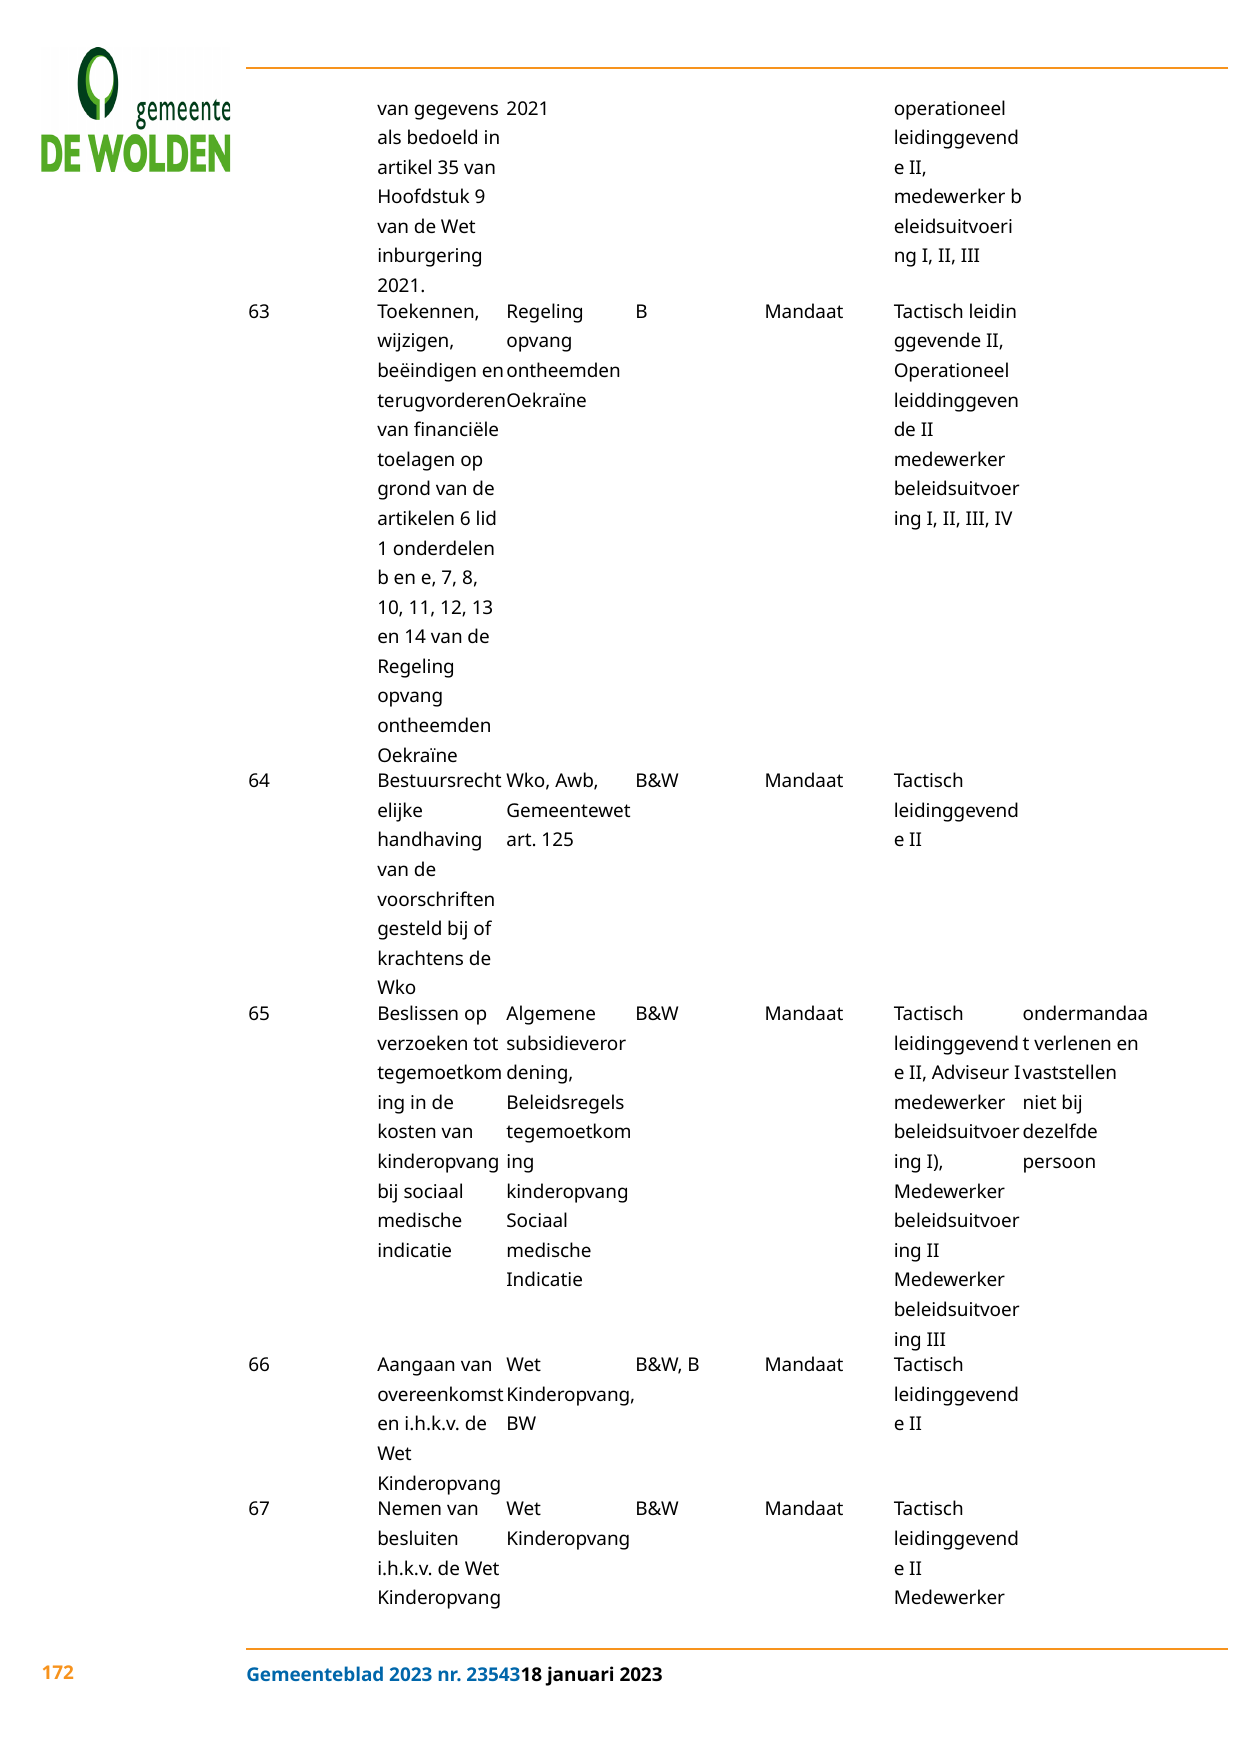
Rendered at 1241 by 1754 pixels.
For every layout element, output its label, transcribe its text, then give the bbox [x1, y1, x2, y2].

table_cell Tactisch leidinggevende II, Operationeel leiddinggevende II medewerker beleidsuitvoering I, II, III, IV [894, 298, 1022, 767]
table_cell Mandaat [764, 768, 893, 1000]
table_cell Wko, Awb, Gemeentewet art. 125 [506, 768, 635, 1000]
table_cell Mandaat [764, 1496, 893, 1610]
table_cell [1023, 1351, 1152, 1496]
table_cell Tactisch leidinggevende II [894, 768, 1022, 1000]
table_cell Tactisch leidinggevende II Medewerker [894, 1496, 1022, 1610]
table_cell Aangaan van overeenkomsten i.h.k.v. de Wet Kinderopvang [377, 1351, 506, 1496]
table_cell B [635, 298, 764, 767]
table_cell 64 [248, 768, 377, 1000]
table_cell 65 [248, 1000, 377, 1351]
table_cell Wet Kinderopvang [506, 1496, 635, 1610]
table_cell 67 [248, 1496, 377, 1610]
table_cell B&W [635, 1000, 764, 1351]
table_cell Nemen van besluiten i.h.k.v. de Wet Kinderopvang [377, 1496, 506, 1610]
table_cell [635, 95, 764, 298]
table_cell 63 [248, 298, 377, 767]
table_cell Mandaat [764, 1000, 893, 1351]
table_cell Mandaat [764, 298, 893, 767]
table_cell 2021 [506, 95, 635, 298]
table_cell Beslissen op verzoeken tot tegemoetkoming in de kosten van kinderopvang bij sociaal medische indicatie [377, 1000, 506, 1351]
table_cell B&W, B [635, 1351, 764, 1496]
table_cell Regeling opvang ontheemden Oekraïne [506, 298, 635, 767]
table_cell Mandaat [764, 1351, 893, 1496]
table_cell [1023, 768, 1152, 1000]
table_cell operationeel leidinggevende II, medewerker beleidsuitvoering I, II, III [894, 95, 1022, 298]
table_cell Bestuursrechtelijke handhaving van de voorschriften gesteld bij of krachtens de Wko [377, 768, 506, 1000]
table_cell Tactisch leidinggevende II [894, 1351, 1022, 1496]
table_cell [1023, 1496, 1152, 1610]
table_cell B&W [635, 1496, 764, 1610]
table_cell [1023, 298, 1152, 767]
table_cell [1023, 95, 1152, 298]
table_cell van gegevens als bedoeld in artikel 35 van Hoofdstuk 9 van de Wet inburgering 2021. [377, 95, 506, 298]
table_cell Toekennen, wijzigen, beëindigen en terugvorderen van financiële toelagen op grond van de artikelen 6 lid 1 onderdelen b en e, 7, 8, 10, 11, 12, 13 en 14 van de Regeling opvang ontheemden Oekraïne [377, 298, 506, 767]
table_cell 66 [248, 1351, 377, 1496]
table_cell Algemene subsidieverordening, Beleidsregels tegemoetkoming kinderopvang Sociaal medische Indicatie [506, 1000, 635, 1351]
table_cell [764, 95, 893, 298]
table_cell [248, 95, 377, 298]
table_cell B&W [635, 768, 764, 1000]
picture [41, 47, 231, 172]
table_cell Tactisch leidinggevende II, Adviseur I medewerker beleidsuitvoering I), Medewerker beleidsuitvoering II Medewerker beleidsuitvoering III [894, 1000, 1022, 1351]
table_cell ondermandaat verlenen en vaststellen niet bij dezelfde persoon [1023, 1000, 1152, 1351]
table_cell Wet Kinderopvang, BW [506, 1351, 635, 1496]
